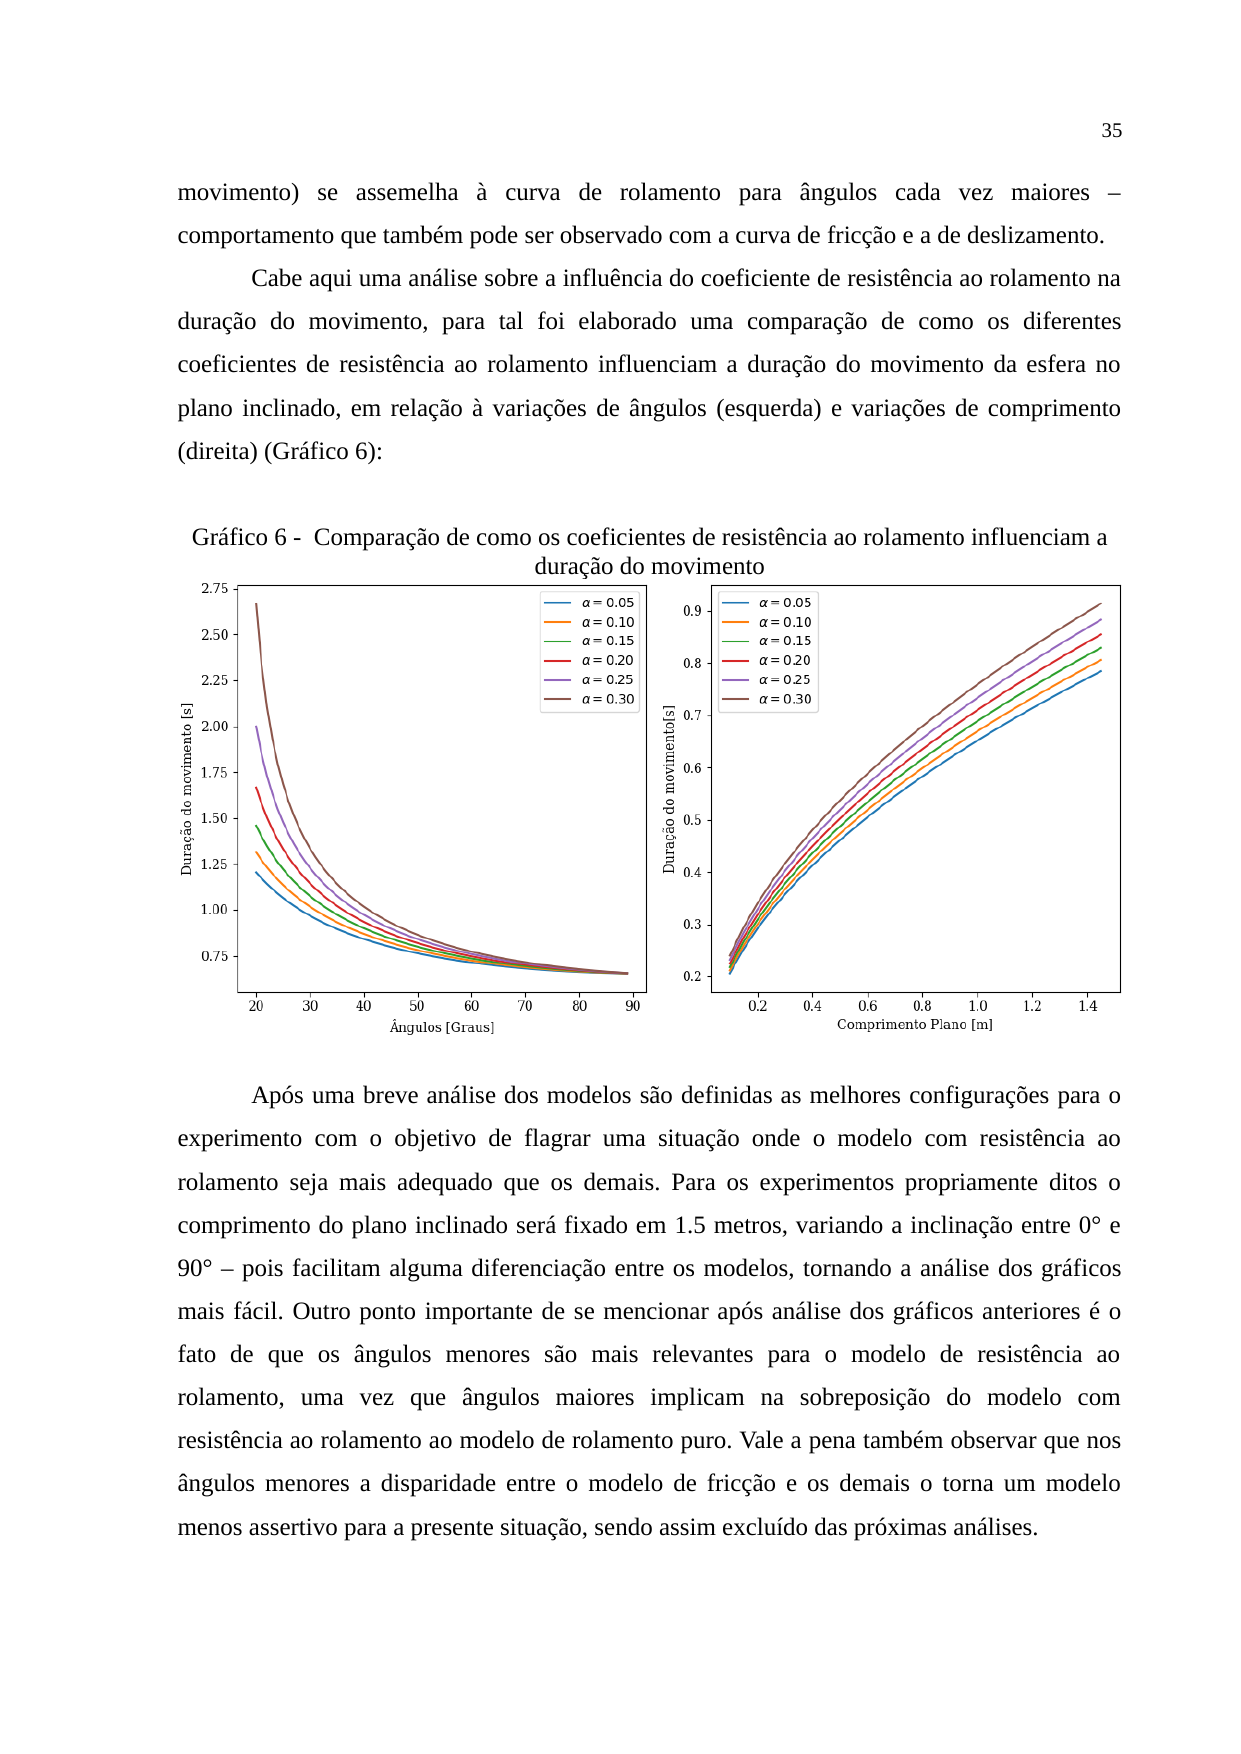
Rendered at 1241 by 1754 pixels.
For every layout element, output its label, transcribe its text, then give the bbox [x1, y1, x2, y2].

text Após uma breve análise dos modelos são definidas as melhores configurações para o experimento com o objetivo de flagrar uma situação onde o modelo com resistência ao rolamento seja mais adequado que os demais. Para os experimentos propriamente ditos o comprimento do plano inclinado será fixado em 1.5 metros, variando a inclinação entre 0° e 90° – pois facilitam alguma diferenciação entre os modelos, tornando a análise dos gráficos mais fácil. Outro ponto importante de se mencionar após análise dos gráficos anteriores é o fato de que os ângulos menores são mais relevantes para o modelo de resistência ao rolamento, uma vez que ângulos maiores implicam na sobreposição do modelo com resistência ao rolamento ao modelo de rolamento puro. Vale a pena também observar que nos ângulos menores a disparidade entre o modelo de fricção e os demais o torna um modelo menos assertivo para a presente situação, sendo assim excluído das próximas análises. [177, 1080, 1122, 1540]
picture [177, 579, 1123, 1038]
text Gráfico 6 - Comparação de como os coeficientes de resistência ao rolamento influenciam a duração do movimento [177, 522, 1122, 579]
text Cabe aqui uma análise sobre a influência do coeficiente de resistência ao rolamento na duração do movimento, para tal foi elaborado uma comparação de como os diferentes coeficientes de resistência ao rolamento influenciam a duração do movimento da esfera no plano inclinado, em relação à variações de ângulos (esquerda) e variações de comprimento (direita) (Gráfico 6): [177, 263, 1122, 464]
text movimento) se assemelha à curva de rolamento para ângulos cada vez maiores – comportamento que também pode ser observado com a curva de fricção e a de deslizamento. [177, 177, 1122, 249]
